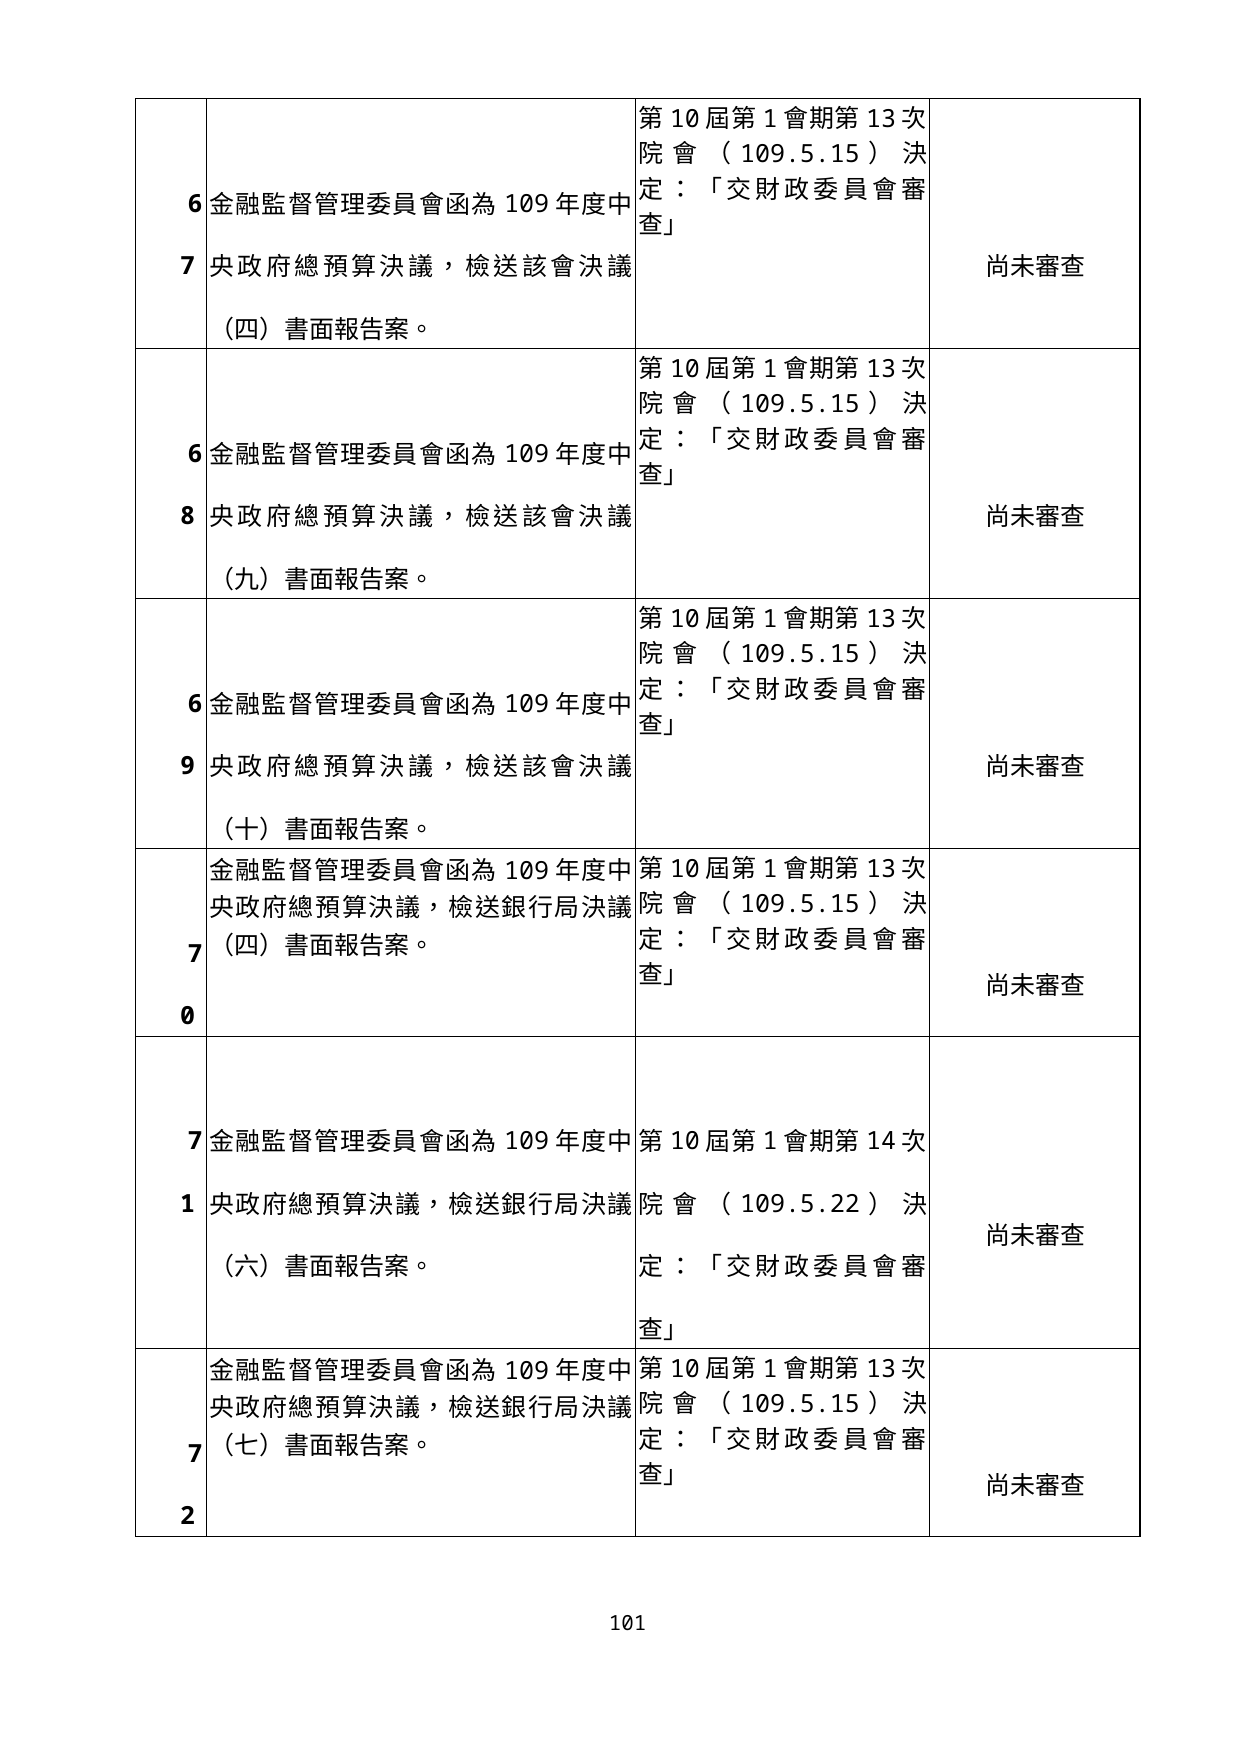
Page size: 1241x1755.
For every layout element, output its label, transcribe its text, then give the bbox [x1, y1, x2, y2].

table_cell 金融監督管理委員會函為109年度中央政府總預算決議，檢送銀行局決議（六）書面報告案。 [207, 1037, 635, 1348]
table_cell 第10屆第1會期第13次院會（109.5.15）決定：「交財政委員會審查」 [636, 99, 929, 348]
table_cell [136, 599, 206, 848]
table_cell 金融監督管理委員會函為109年度中央政府總預算決議，檢送該會決議（九）書面報告案。 [207, 349, 635, 598]
table_cell 金融監督管理委員會函為109年度中央政府總預算決議，檢送該會決議（十）書面報告案。 [207, 599, 635, 848]
table_cell 尚未審查 [930, 99, 1139, 348]
table_cell 第10屆第1會期第13次院會（109.5.15）決定：「交財政委員會審查」 [636, 1349, 929, 1536]
table_cell 第10屆第1會期第14次院會（109.5.22）決定：「交財政委員會審查」 [636, 1037, 929, 1348]
table_cell [136, 849, 206, 1036]
table_cell [136, 349, 206, 598]
table_cell 尚未審查 [930, 599, 1139, 848]
table_cell 尚未審查 [930, 349, 1139, 598]
table_cell 第10屆第1會期第13次院會（109.5.15）決定：「交財政委員會審查」 [636, 599, 929, 848]
table_cell [136, 1037, 206, 1348]
table_cell 第10屆第1會期第13次院會（109.5.15）決定：「交財政委員會審查」 [636, 849, 929, 1036]
table_cell [136, 99, 206, 348]
table_cell [136, 1349, 206, 1536]
table_cell 金融監督管理委員會函為109年度中央政府總預算決議，檢送銀行局決議（七）書面報告案。 [207, 1349, 635, 1536]
table_cell 尚未審查 [930, 1037, 1139, 1348]
table_cell 尚未審查 [930, 1349, 1139, 1536]
table_cell 金融監督管理委員會函為109年度中央政府總預算決議，檢送銀行局決議（四）書面報告案。 [207, 849, 635, 1036]
table_cell 尚未審查 [930, 849, 1139, 1036]
table_cell 第10屆第1會期第13次院會（109.5.15）決定：「交財政委員會審查」 [636, 349, 929, 598]
table_cell 金融監督管理委員會函為109年度中央政府總預算決議，檢送該會決議（四）書面報告案。 [207, 99, 635, 348]
